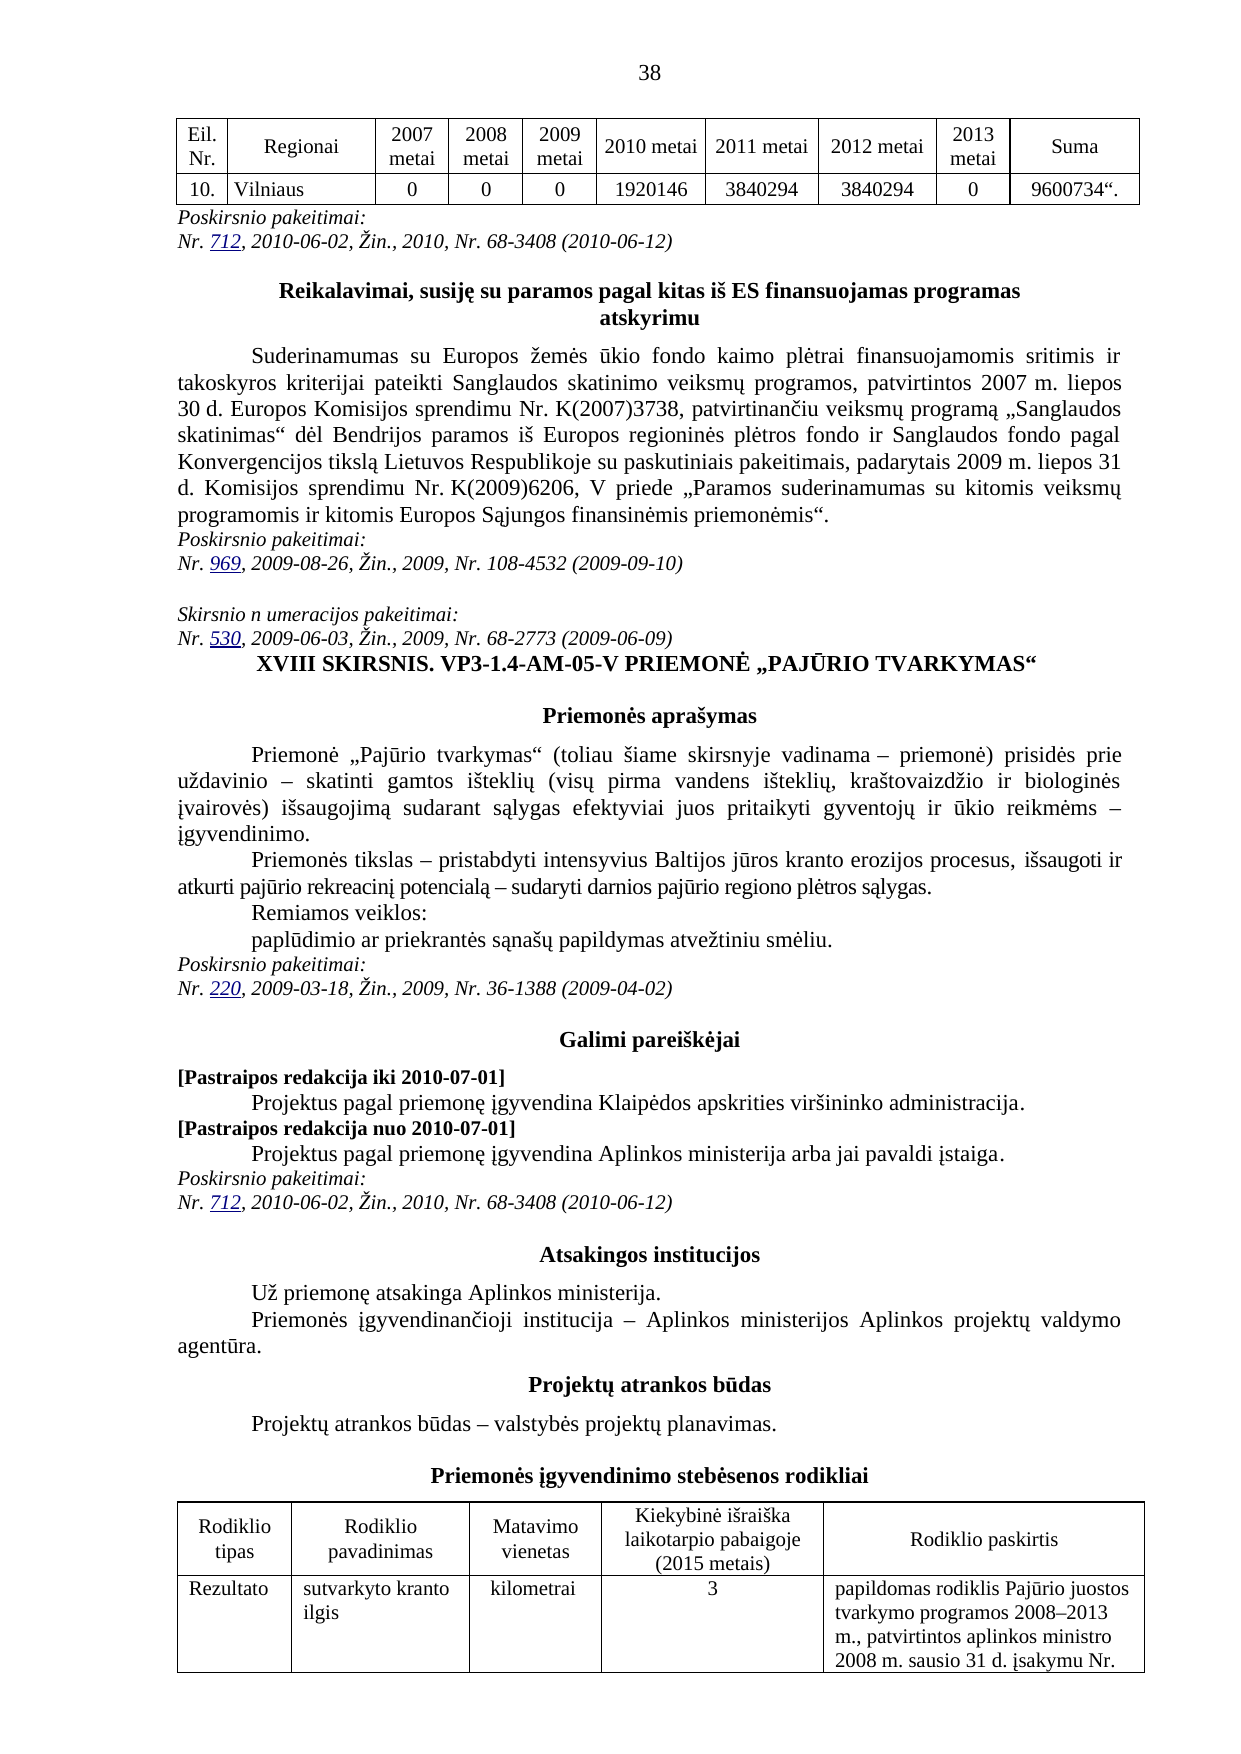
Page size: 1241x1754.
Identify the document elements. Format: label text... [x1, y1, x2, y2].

text Priemonės tikslas – pristabdyti intensyvius Baltijos jūros kranto erozijos procesus, išsaugoti ir atkurti pajūrio rekreacinį potencialą – sudaryti darnios pajūrio regiono plėtros sąlygas. [177, 847, 1122, 899]
text [Pastraipos redakcija iki 2010-07-01] [177, 1065, 1122, 1089]
text Priemonės įgyvendinimo stebėsenos rodikliai [177, 1463, 1122, 1489]
text Projektus pagal priemonę įgyvendina Klaipėdos apskrities viršininko administracija. [177, 1089, 1122, 1116]
table_cell 3840294 [819, 174, 936, 204]
table_cell 1920146 [597, 174, 705, 204]
table_header 2012 metai [819, 119, 936, 173]
text paplūdimio ar priekrantės sąnašų papildymas atvežtiniu smėliu. [177, 926, 1122, 952]
table_cell papildomas rodiklis Pajūrio juostos tvarkymo programos 2008–2013 m., patvirtintos aplinkos ministro 2008 m. sausio 31 d. įsakymu Nr. [824, 1576, 1144, 1672]
table_cell sutvarkyto kranto ilgis [292, 1576, 469, 1672]
table_cell 0 [937, 174, 1009, 204]
text Nr. 712, 2010-06-02, Žin., 2010, Nr. 68-3408 (2010-06-12) [177, 1190, 1122, 1214]
text Poskirsnio pakeitimai: [177, 205, 1122, 229]
table_header 2013 metai [937, 119, 1009, 173]
table_header Kiekybinė išraiška laikotarpio pabaigoje (2015 metais) [602, 1503, 823, 1575]
text Priemonės aprašymas [177, 702, 1122, 729]
table_cell 0 [523, 174, 596, 204]
table_cell Rezultato [178, 1576, 291, 1672]
text Už priemonę atsakinga Aplinkos ministerija. [177, 1279, 1122, 1306]
text Poskirsnio pakeitimai: [177, 952, 1122, 976]
table_header Rodiklio tipas [178, 1503, 291, 1575]
table_cell 0 [449, 174, 522, 204]
text Poskirsnio pakeitimai: [177, 1166, 1122, 1190]
text Skirsnio n umeracijos pakeitimai: [177, 601, 1122, 626]
text Nr. 530, 2009-06-03, Žin., 2009, Nr. 68-2773 (2009-06-09) [177, 626, 1122, 649]
table_header 2008 metai [449, 119, 522, 173]
text Projektų atrankos būdas – valstybės projektų planavimas. [177, 1410, 1122, 1436]
text Galimi pareiškėjai [177, 1026, 1122, 1053]
text [Pastraipos redakcija nuo 2010-07-01] [177, 1116, 1122, 1140]
table_cell kilometrai [470, 1576, 601, 1672]
table_header Eil. Nr. [177, 119, 227, 173]
text Reikalavimai, susiję su paramos pagal kitas iš ES finansuojamas programas atskyrimu [177, 277, 1122, 330]
table_header 2007 metai [376, 119, 448, 173]
text Atsakingos institucijos [177, 1241, 1122, 1267]
table_cell 3840294 [706, 174, 818, 204]
table_header 2010 metai [597, 119, 705, 173]
table_header 2009 metai [523, 119, 596, 173]
table_cell 10. [177, 174, 227, 204]
text Remiamos veiklos: [177, 899, 1122, 926]
table_cell 3 [602, 1576, 823, 1672]
text XVIII SKIRSNIS. VP3-1.4-AM-05-V PRIEMONĖ „PAJŪRIO TVARKYMAS“ [177, 649, 1122, 676]
text Nr. 220, 2009-03-18, Žin., 2009, Nr. 36-1388 (2009-04-02) [177, 976, 1122, 1000]
text Projektus pagal priemonę įgyvendina Aplinkos ministerija arba jai pavaldi įstaiga. [177, 1140, 1122, 1166]
table_header Regionai [228, 119, 375, 173]
table_header 2011 metai [706, 119, 818, 173]
text Nr. 969, 2009-08-26, Žin., 2009, Nr. 108-4532 (2009-09-10) [177, 551, 1122, 575]
table_cell 0 [376, 174, 448, 204]
text Projektų atrankos būdas [177, 1371, 1122, 1397]
table_header Matavimo vienetas [470, 1503, 601, 1575]
text Priemonė „Pajūrio tvarkymas“ (toliau šiame skirsnyje vadinama – priemonė) prisidės prie uždavinio – skatinti gamtos išteklių (visų pirma vandens išteklių, kraštovaizdžio ir biologinės įvairovės) išsaugojimą sudarant sąlygas efektyviai juos pritaikyti gyventojų ir ūkio reikmėms – įgyvendinimo. [177, 741, 1122, 847]
text Nr. 712, 2010-06-02, Žin., 2010, Nr. 68-3408 (2010-06-12) [177, 229, 1122, 253]
text Poskirsnio pakeitimai: [177, 527, 1122, 551]
table_header Suma [1011, 119, 1139, 173]
table_cell Vilniaus [228, 174, 375, 204]
table_cell 9600734“. [1011, 174, 1139, 204]
text Suderinamumas su Europos žemės ūkio fondo kaimo plėtrai finansuojamomis sritimis ir takoskyros kriterijai pateikti Sanglaudos skatinimo veiksmų programos, patvirtintos 2007 m. liepos 30 d. Europos Komisijos sprendimu Nr. K(2007)3738, patvirtinančiu veiksmų programą „Sanglaudos skatinimas“ dėl Bendrijos paramos iš Europos regioninės plėtros fondo ir Sanglaudos fondo pagal Konvergencijos tikslą Lietuvos Respublikoje su paskutiniais pakeitimais, padarytais 2009 m. liepos 31 d. Komisijos sprendimu Nr. K(2009)6206, V priede „Paramos suderinamumas su kitomis veiksmų programomis ir kitomis Europos Sąjungos finansinėmis priemonėmis“. [177, 342, 1122, 527]
table_header Rodiklio pavadinimas [292, 1503, 469, 1575]
table_header Rodiklio paskirtis [824, 1503, 1144, 1575]
text Priemonės įgyvendinančioji institucija – Aplinkos ministerijos Aplinkos projektų valdymo agentūra. [177, 1306, 1122, 1358]
